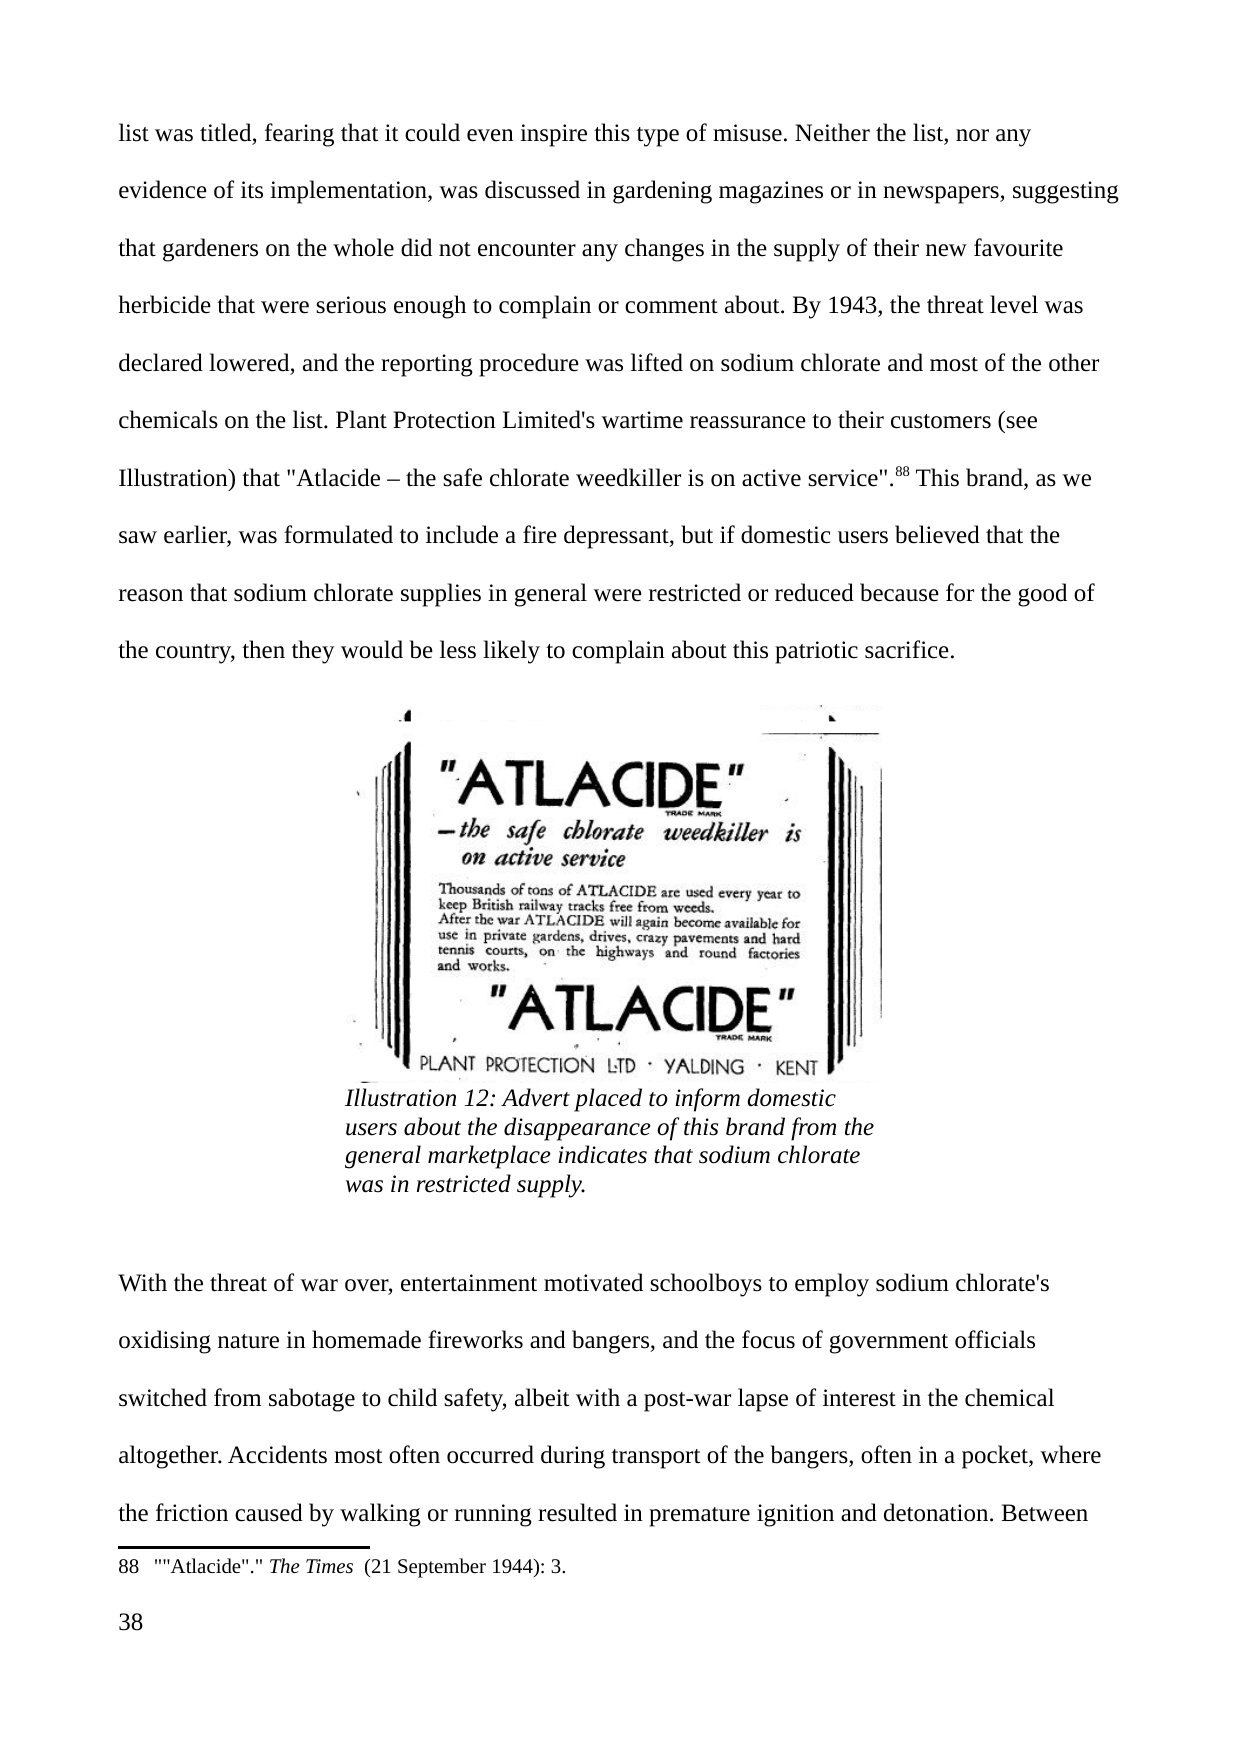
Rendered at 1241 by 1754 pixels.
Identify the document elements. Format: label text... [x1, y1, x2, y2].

text ""Atlacide"." The Times (21 September 1944): 3. [118, 1553, 1122, 1578]
text With the threat of war over, entertainment motivated schoolboys to employ sodium chlorate's oxidising nature in homemade fireworks and bangers, and the focus of government officials switched from sabotage to child safety, albeit with a post-war lapse of interest in the chemical altogether. Accidents most often occurred during transport of the bangers, often in a pocket, where the friction caused by walking or running resulted in premature ignition and detonation. Between [118, 1268, 1122, 1527]
text list was titled, fearing that it could even inspire this type of misuse. Neither the list, nor any evidence of its implementation, was discussed in gardening magazines or in newspapers, suggesting that gardeners on the whole did not encounter any changes in the supply of their new favourite herbicide that were serious enough to complain or comment about. By 1943, the threat level was declared lowered, and the reporting procedure was lifted on sodium chlorate and most of the other chemicals on the list. Plant Protection Limited's wartime reassurance to their customers (see Illustration) that "Atlacide – the safe chlorate weedkiller is on active service". This brand, as we saw earlier, was formulated to include a fire depressant, but if domestic users believed that the reason that sodium chlorate supplies in general were restricted or reduced because for the good of the country, then they would be less likely to complain about this patriotic sacrifice. [118, 118, 1122, 664]
text Illustration 12: Advert placed to inform domestic users about the disappearance of this brand from the general marketplace indicates that sodium chlorate was in restricted supply. [345, 1083, 896, 1198]
picture [344, 705, 896, 1083]
